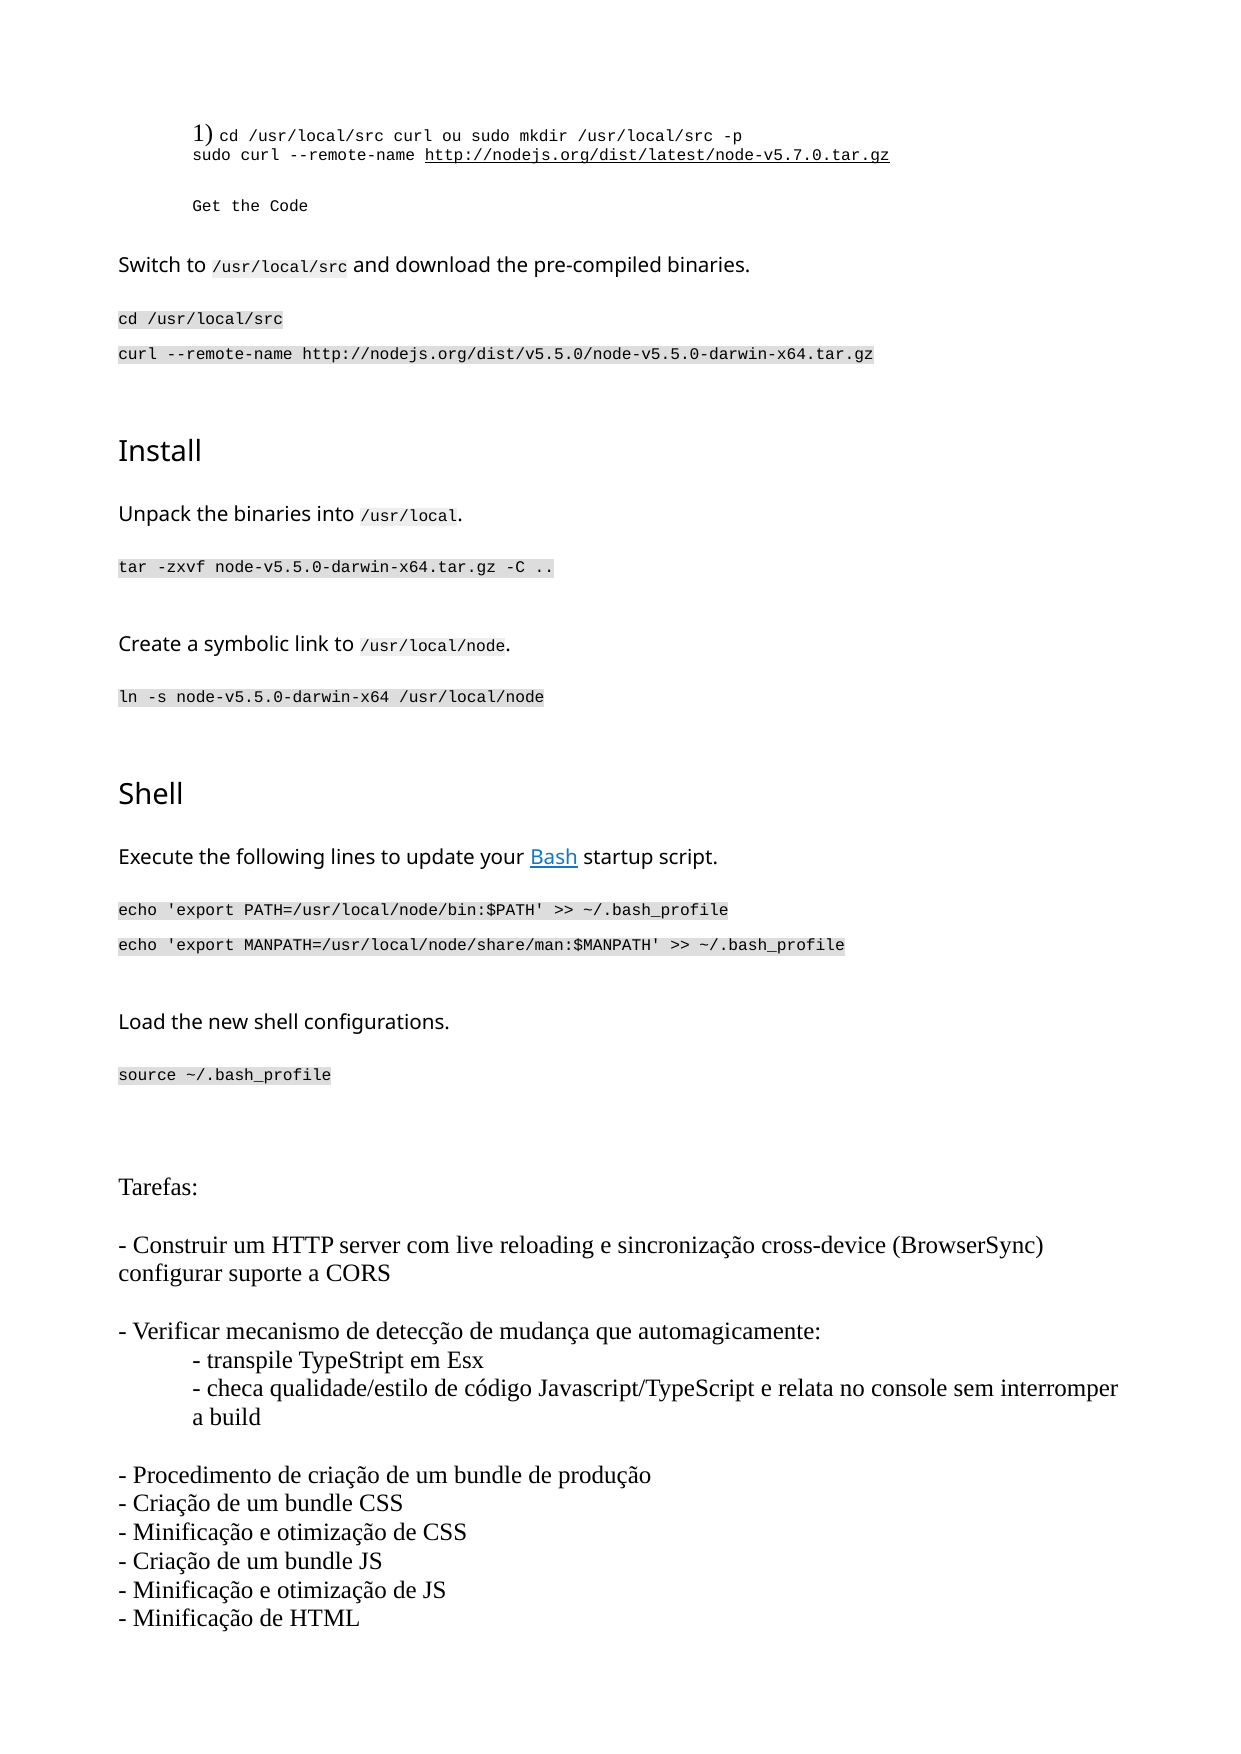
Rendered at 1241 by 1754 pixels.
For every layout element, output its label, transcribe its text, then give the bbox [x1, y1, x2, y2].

subtitle Shell [118, 773, 1122, 813]
text cd /usr/local/src [118, 294, 1122, 329]
text - Minificação e otimização de CSS [118, 1517, 1122, 1546]
text Unpack the binaries into /usr/local. [118, 492, 1122, 528]
text - Criação de um bundle CSS [118, 1488, 1122, 1517]
text - Minificação e otimização de JS [118, 1575, 1122, 1603]
text Create a symbolic link to /usr/local/node. [118, 622, 1122, 657]
text - checa qualidade/estilo de código Javascript/TypeScript e relata no console sem interromper a build [118, 1373, 1122, 1431]
text echo 'export PATH=/usr/local/node/bin:$PATH' >> ~/.bash_profile [118, 885, 1122, 920]
text - transpile TypeStript em Esx [118, 1345, 1122, 1373]
text tar -zxvf node-v5.5.0-darwin-x64.tar.gz -C .. [118, 542, 1122, 578]
text - Procedimento de criação de um bundle de produção [118, 1460, 1122, 1488]
subtitle Install [118, 431, 1122, 470]
text - Criação de um bundle JS [118, 1546, 1122, 1575]
text echo 'export MANPATH=/usr/local/node/share/man:$MANPATH' >> ~/.bash_profile [118, 920, 1122, 956]
text - Minificação de HTML [118, 1603, 1122, 1632]
text sudo curl --remote-name http://nodejs.org/dist/latest/node-v5.7.0.tar.gz [192, 147, 1122, 165]
text 1) cd /usr/local/src curl ou sudo mkdir /usr/local/src -p [192, 118, 1122, 147]
text ln -s node-v5.5.0-darwin-x64 /usr/local/node [118, 672, 1122, 707]
text Tarefas: [118, 1172, 1122, 1201]
text Execute the following lines to update your Bash startup script. [118, 835, 1122, 870]
text - Verificar mecanismo de detecção de mudança que automagicamente: [118, 1316, 1122, 1345]
text Load the new shell configurations. [118, 1000, 1122, 1035]
text curl --remote-name http://nodejs.org/dist/v5.5.0/node-v5.5.0-darwin-x64.tar.gz [118, 329, 1122, 364]
text Switch to /usr/local/src and download the pre-compiled binaries. [118, 244, 1122, 279]
text source ~/.bash_profile [118, 1050, 1122, 1085]
subtitle Get the Code [192, 198, 1122, 216]
text - Construir um HTTP server com live reloading e sincronização cross-device (BrowserSync) configurar suporte a CORS [118, 1230, 1122, 1287]
